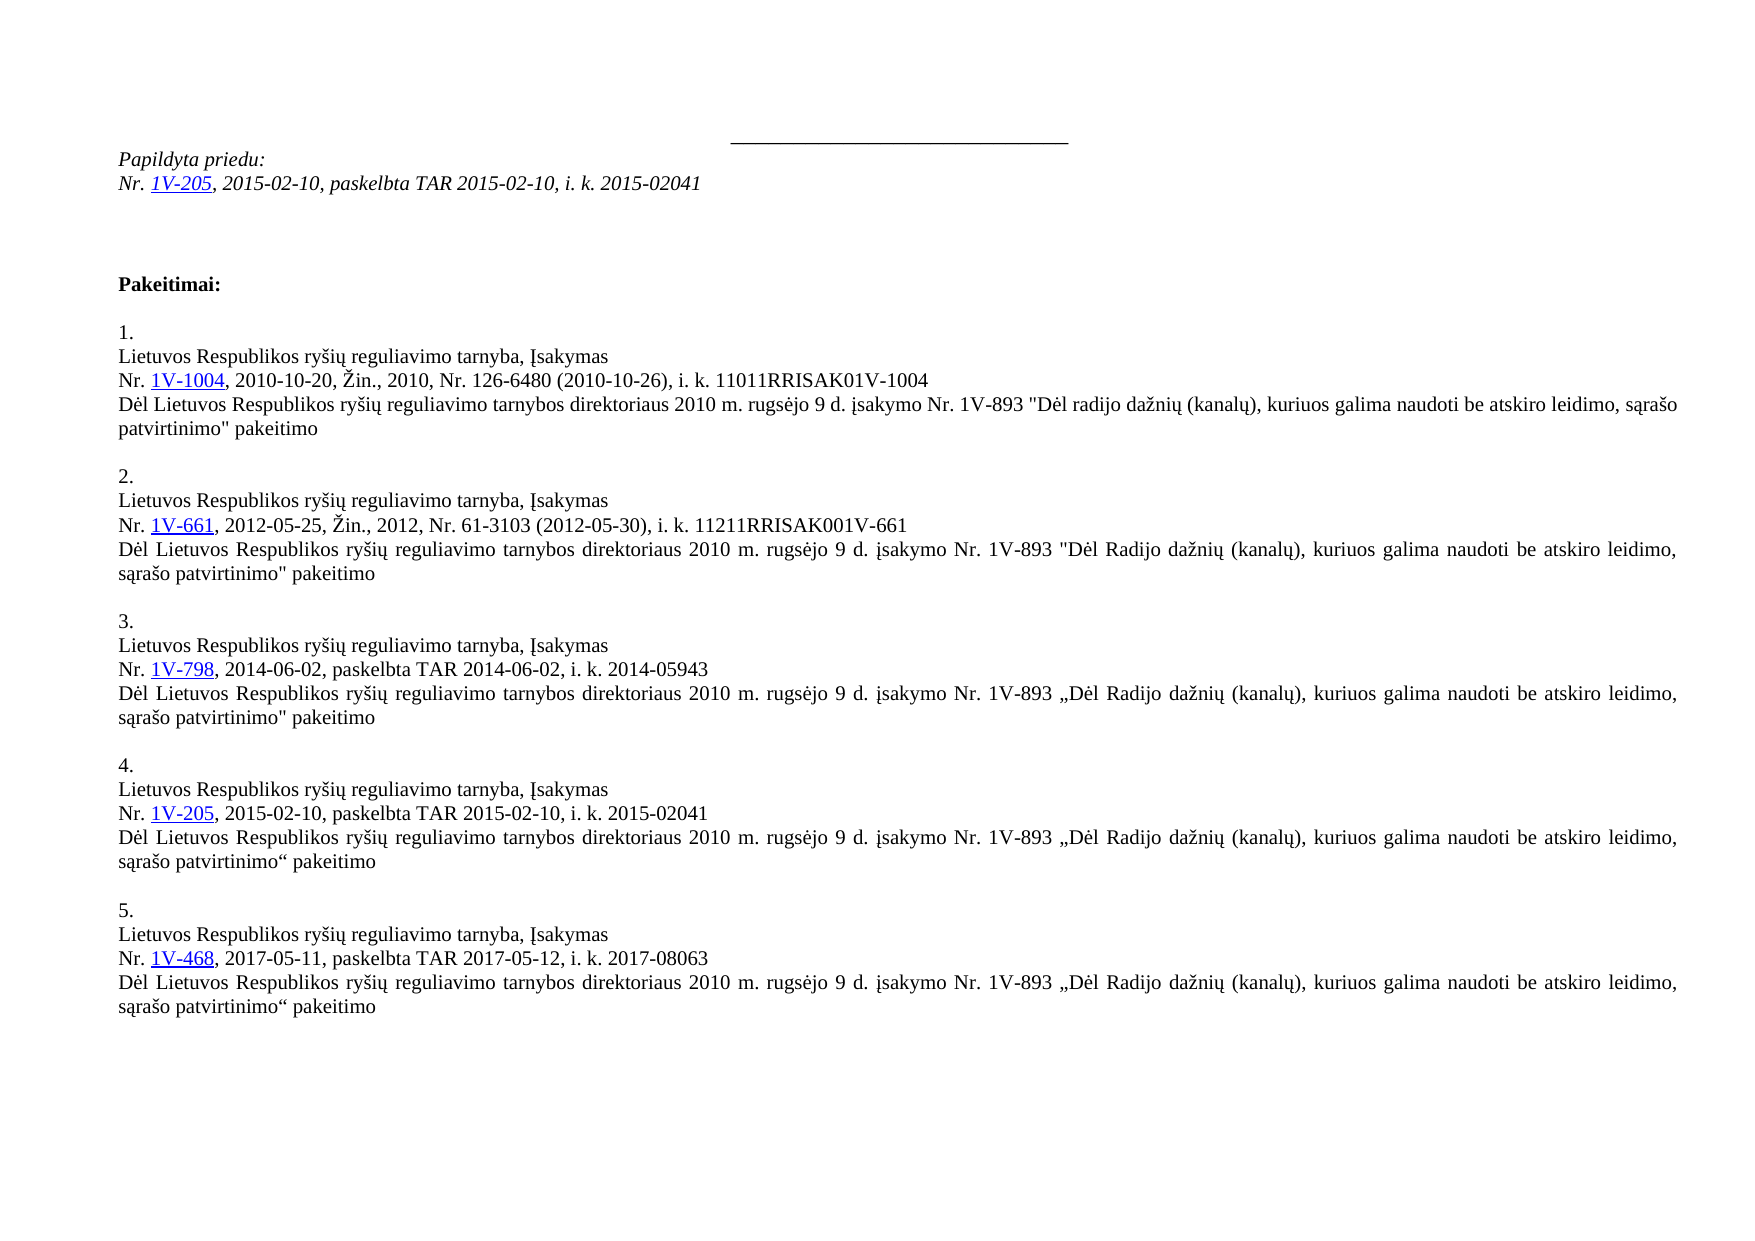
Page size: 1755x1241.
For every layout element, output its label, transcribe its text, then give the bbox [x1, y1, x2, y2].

text Lietuvos Respublikos ryšių reguliavimo tarnyba, Įsakymas [118, 777, 1680, 801]
text 4. [118, 753, 1680, 777]
text Papildyta priedu: [118, 147, 1680, 171]
text 3. [118, 609, 1680, 633]
text Nr. 1V-468, 2017-05-11, paskelbta TAR 2017-05-12, i. k. 2017-08063 [118, 946, 1680, 970]
text 1. [118, 320, 1680, 344]
text Pakeitimai: [118, 272, 1680, 296]
text 5. [118, 897, 1680, 922]
text ___________________________ [118, 118, 1680, 147]
text Nr. 1V-661, 2012-05-25, Žin., 2012, Nr. 61-3103 (2012-05-30), i. k. 11211RRISAK001V-661 [118, 512, 1680, 537]
text Dėl Lietuvos Respublikos ryšių reguliavimo tarnybos direktoriaus 2010 m. rugsėjo 9 d. įsakymo Nr. 1V-893 „Dėl Radijo dažnių (kanalų), kuriuos galima naudoti be atskiro leidimo, sąrašo patvirtinimo“ pakeitimo [118, 825, 1680, 873]
text Dėl Lietuvos Respublikos ryšių reguliavimo tarnybos direktoriaus 2010 m. rugsėjo 9 d. įsakymo Nr. 1V-893 „Dėl Radijo dažnių (kanalų), kuriuos galima naudoti be atskiro leidimo, sąrašo patvirtinimo" pakeitimo [118, 681, 1680, 729]
text Lietuvos Respublikos ryšių reguliavimo tarnyba, Įsakymas [118, 633, 1680, 657]
text Lietuvos Respublikos ryšių reguliavimo tarnyba, Įsakymas [118, 344, 1680, 368]
text Nr. 1V-205, 2015-02-10, paskelbta TAR 2015-02-10, i. k. 2015-02041 [118, 171, 1680, 195]
text Nr. 1V-205, 2015-02-10, paskelbta TAR 2015-02-10, i. k. 2015-02041 [118, 801, 1680, 825]
text 2. [118, 464, 1680, 488]
text Nr. 1V-798, 2014-06-02, paskelbta TAR 2014-06-02, i. k. 2014-05943 [118, 657, 1680, 681]
text Dėl Lietuvos Respublikos ryšių reguliavimo tarnybos direktoriaus 2010 m. rugsėjo 9 d. įsakymo Nr. 1V-893 "Dėl radijo dažnių (kanalų), kuriuos galima naudoti be atskiro leidimo, sąrašo patvirtinimo" pakeitimo [118, 392, 1680, 440]
text Dėl Lietuvos Respublikos ryšių reguliavimo tarnybos direktoriaus 2010 m. rugsėjo 9 d. įsakymo Nr. 1V-893 "Dėl Radijo dažnių (kanalų), kuriuos galima naudoti be atskiro leidimo, sąrašo patvirtinimo" pakeitimo [118, 537, 1680, 585]
text Dėl Lietuvos Respublikos ryšių reguliavimo tarnybos direktoriaus 2010 m. rugsėjo 9 d. įsakymo Nr. 1V-893 „Dėl Radijo dažnių (kanalų), kuriuos galima naudoti be atskiro leidimo, sąrašo patvirtinimo“ pakeitimo [118, 970, 1680, 1018]
text Nr. 1V-1004, 2010-10-20, Žin., 2010, Nr. 126-6480 (2010-10-26), i. k. 11011RRISAK01V-1004 [118, 368, 1680, 392]
text Lietuvos Respublikos ryšių reguliavimo tarnyba, Įsakymas [118, 488, 1680, 512]
text Lietuvos Respublikos ryšių reguliavimo tarnyba, Įsakymas [118, 922, 1680, 946]
